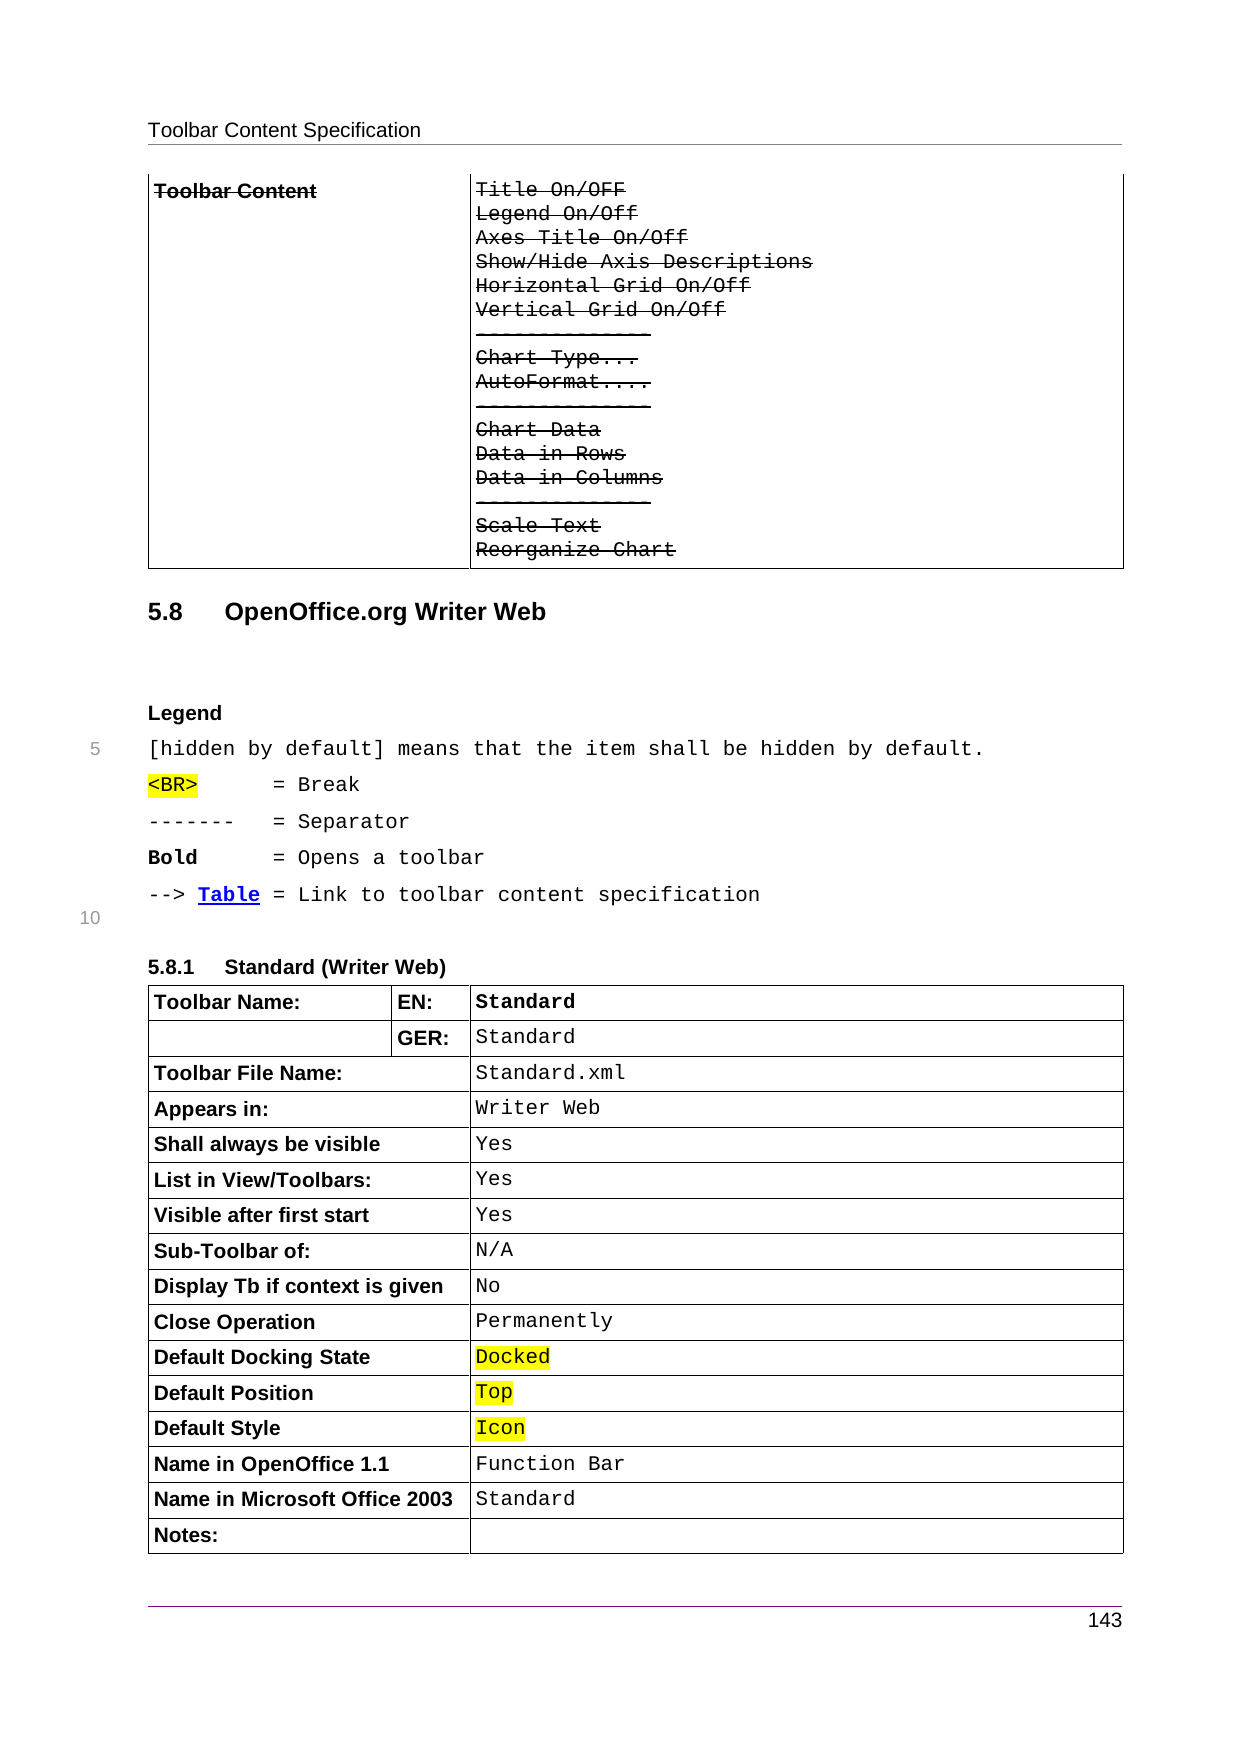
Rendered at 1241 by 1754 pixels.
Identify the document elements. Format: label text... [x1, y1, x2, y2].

table_header EN: [392, 986, 469, 1020]
table_cell Permanently [471, 1305, 1123, 1340]
table_cell Top [471, 1376, 1123, 1411]
table_cell Standard [471, 1021, 1123, 1056]
table_cell N/A [471, 1234, 1123, 1269]
text --> Table = Link to toolbar content specification [148, 884, 1122, 908]
text Legend [148, 702, 1122, 725]
text <BR> = Break [148, 774, 1122, 798]
table_cell Yes [471, 1163, 1123, 1198]
table_cell Visible after first start [149, 1199, 469, 1233]
table_cell Default Position [149, 1376, 469, 1411]
table_cell GER: [392, 1021, 469, 1056]
table_cell Yes [471, 1128, 1123, 1162]
table_cell Display Tb if context is given [149, 1270, 469, 1304]
table_cell Close Operation [149, 1305, 469, 1340]
table_cell Docked [471, 1341, 1123, 1375]
table_cell Name in OpenOffice 1.1 [149, 1447, 469, 1482]
table_cell Default Style [149, 1412, 469, 1446]
table_cell Name in Microsoft Office 2003 [149, 1483, 469, 1518]
table_cell Toolbar File Name: [149, 1057, 469, 1091]
table_cell Standard [471, 1483, 1123, 1518]
table_cell Function Bar [471, 1447, 1123, 1482]
table_header Toolbar Name: [149, 986, 391, 1020]
table_cell Toolbar Content [149, 174, 469, 568]
table_cell Standard.xml [471, 1057, 1123, 1091]
text ------- = Separator [148, 811, 1122, 835]
table_cell Yes [471, 1199, 1123, 1233]
subtitle OpenOffice.org Writer Web [148, 598, 1122, 626]
table_cell Default Docking State [149, 1341, 469, 1375]
table_cell Notes: [149, 1519, 469, 1553]
text [hidden by default] means that the item shall be hidden by default. [148, 738, 1122, 762]
table_cell Appears in: [149, 1092, 469, 1127]
table_cell Icon [471, 1412, 1123, 1446]
table_header Standard [471, 986, 1123, 1020]
table_cell Shall always be visible [149, 1128, 469, 1162]
table_cell List in View/Toolbars: [149, 1163, 469, 1198]
table_cell [471, 1519, 1123, 1553]
table_cell Sub-Toolbar of: [149, 1234, 469, 1269]
subtitle Standard (Writer Web) [148, 955, 1122, 979]
text Bold = Opens a toolbar [148, 847, 1122, 871]
table_cell Title On/OFF Legend On/Off Axes Title On/Off Show/Hide Axis Descriptions Horizontal Grid On/Off Vertical Grid On/Off -------------- Chart Type... AutoFormat.... -------------- Chart Data Data in Rows Data in Columns -------------- Scale Text Reorganize Chart [471, 174, 1123, 568]
table_cell [149, 1021, 391, 1056]
table_cell Writer Web [471, 1092, 1123, 1127]
table_cell No [471, 1270, 1123, 1304]
